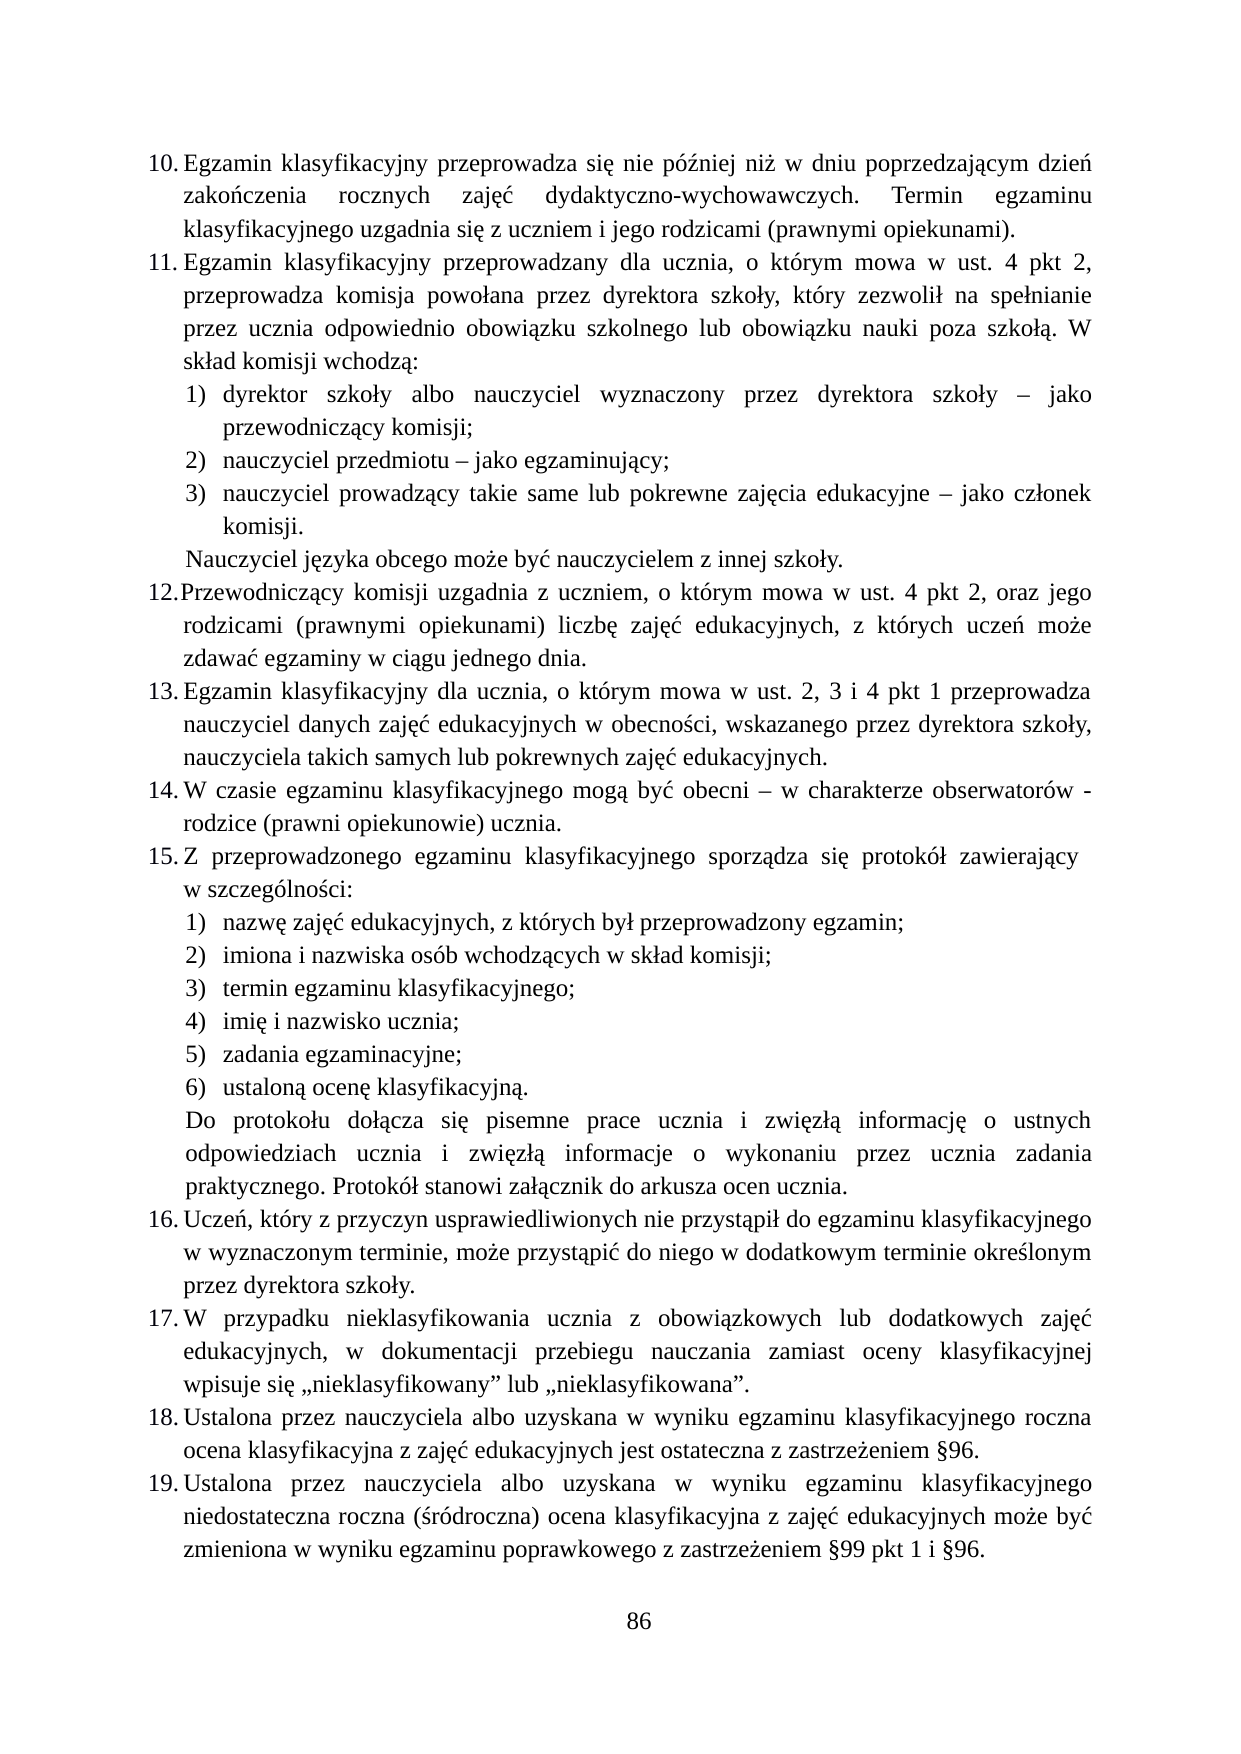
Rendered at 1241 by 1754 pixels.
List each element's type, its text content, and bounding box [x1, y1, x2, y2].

list W przypadku nieklasyfikowania ucznia z obowiązkowych lub dodatkowych zajęć edukacyjnych, w dokumentacji przebiegu nauczania zamiast oceny klasyfikacyjnej wpisuje się „nieklasyfikowany” lub „nieklasyfikowana”. [148, 1303, 1093, 1398]
list termin egzaminu klasyfikacyjnego; [185, 973, 1093, 1002]
list zadania egzaminacyjne; [185, 1039, 1093, 1068]
list Uczeń, który z przyczyn usprawiedliwionych nie przystąpił do egzaminu klasyfikacyjnego w wyznaczonym terminie, może przystąpić do niego w dodatkowym terminie określonym przez dyrektora szkoły. [148, 1204, 1093, 1299]
text Nauczyciel języka obcego może być nauczycielem z innej szkoły. [185, 544, 1093, 573]
list imię i nazwisko ucznia; [185, 1006, 1093, 1035]
list Przewodniczący komisji uzgadnia z uczniem, o którym mowa w ust. 4 pkt 2, oraz jego rodzicami (prawnymi opiekunami) liczbę zajęć edukacyjnych, z których uczeń może zdawać egzaminy w ciągu jednego dnia. [148, 577, 1093, 672]
list Ustalona przez nauczyciela albo uzyskana w wyniku egzaminu klasyfikacyjnego niedostateczna roczna (śródroczna) ocena klasyfikacyjna z zajęć edukacyjnych może być zmieniona w wyniku egzaminu poprawkowego z zastrzeżeniem §99 pkt 1 i §96. [148, 1468, 1093, 1563]
list Z przeprowadzonego egzaminu klasyfikacyjnego sporządza się protokół zawierający w szczególności: [148, 841, 1093, 903]
list nauczyciel przedmiotu – jako egzaminujący; [185, 445, 1093, 473]
list Egzamin klasyfikacyjny przeprowadzany dla ucznia, o którym mowa w ust. 4 pkt 2, przeprowadza komisja powołana przez dyrektora szkoły, który zezwolił na spełnianie przez ucznia odpowiednio obowiązku szkolnego lub obowiązku nauki poza szkołą. W skład komisji wchodzą: [148, 247, 1093, 374]
list nauczyciel prowadzący takie same lub pokrewne zajęcia edukacyjne – jako członek komisji. [185, 478, 1093, 539]
list imiona i nazwiska osób wchodzących w skład komisji; [185, 940, 1093, 969]
list W czasie egzaminu klasyfikacyjnego mogą być obecni – w charakterze obserwatorów -rodzice (prawni opiekunowie) ucznia. [148, 775, 1093, 837]
list dyrektor szkoły albo nauczyciel wyznaczony przez dyrektora szkoły – jako przewodniczący komisji; [185, 379, 1093, 441]
text Do protokołu dołącza się pisemne prace ucznia i zwięzłą informację o ustnych odpowiedziach ucznia i zwięzłą informacje o wykonaniu przez ucznia zadania praktycznego. Protokół stanowi załącznik do arkusza ocen ucznia. [185, 1105, 1093, 1200]
list ustaloną ocenę klasyfikacyjną. [185, 1072, 1093, 1101]
list Egzamin klasyfikacyjny dla ucznia, o którym mowa w ust. 2, 3 i 4 pkt 1 przeprowadza nauczyciel danych zajęć edukacyjnych w obecności, wskazanego przez dyrektora szkoły, nauczyciela takich samych lub pokrewnych zajęć edukacyjnych. [148, 676, 1093, 771]
list nazwę zajęć edukacyjnych, z których był przeprowadzony egzamin; [185, 907, 1093, 936]
list Egzamin klasyfikacyjny przeprowadza się nie później niż w dniu poprzedzającym dzień zakończenia rocznych zajęć dydaktyczno-wychowawczych. Termin egzaminu klasyfikacyjnego uzgadnia się z uczniem i jego rodzicami (prawnymi opiekunami). [148, 148, 1093, 242]
list Ustalona przez nauczyciela albo uzyskana w wyniku egzaminu klasyfikacyjnego roczna ocena klasyfikacyjna z zajęć edukacyjnych jest ostateczna z zastrzeżeniem §96. [148, 1402, 1093, 1464]
